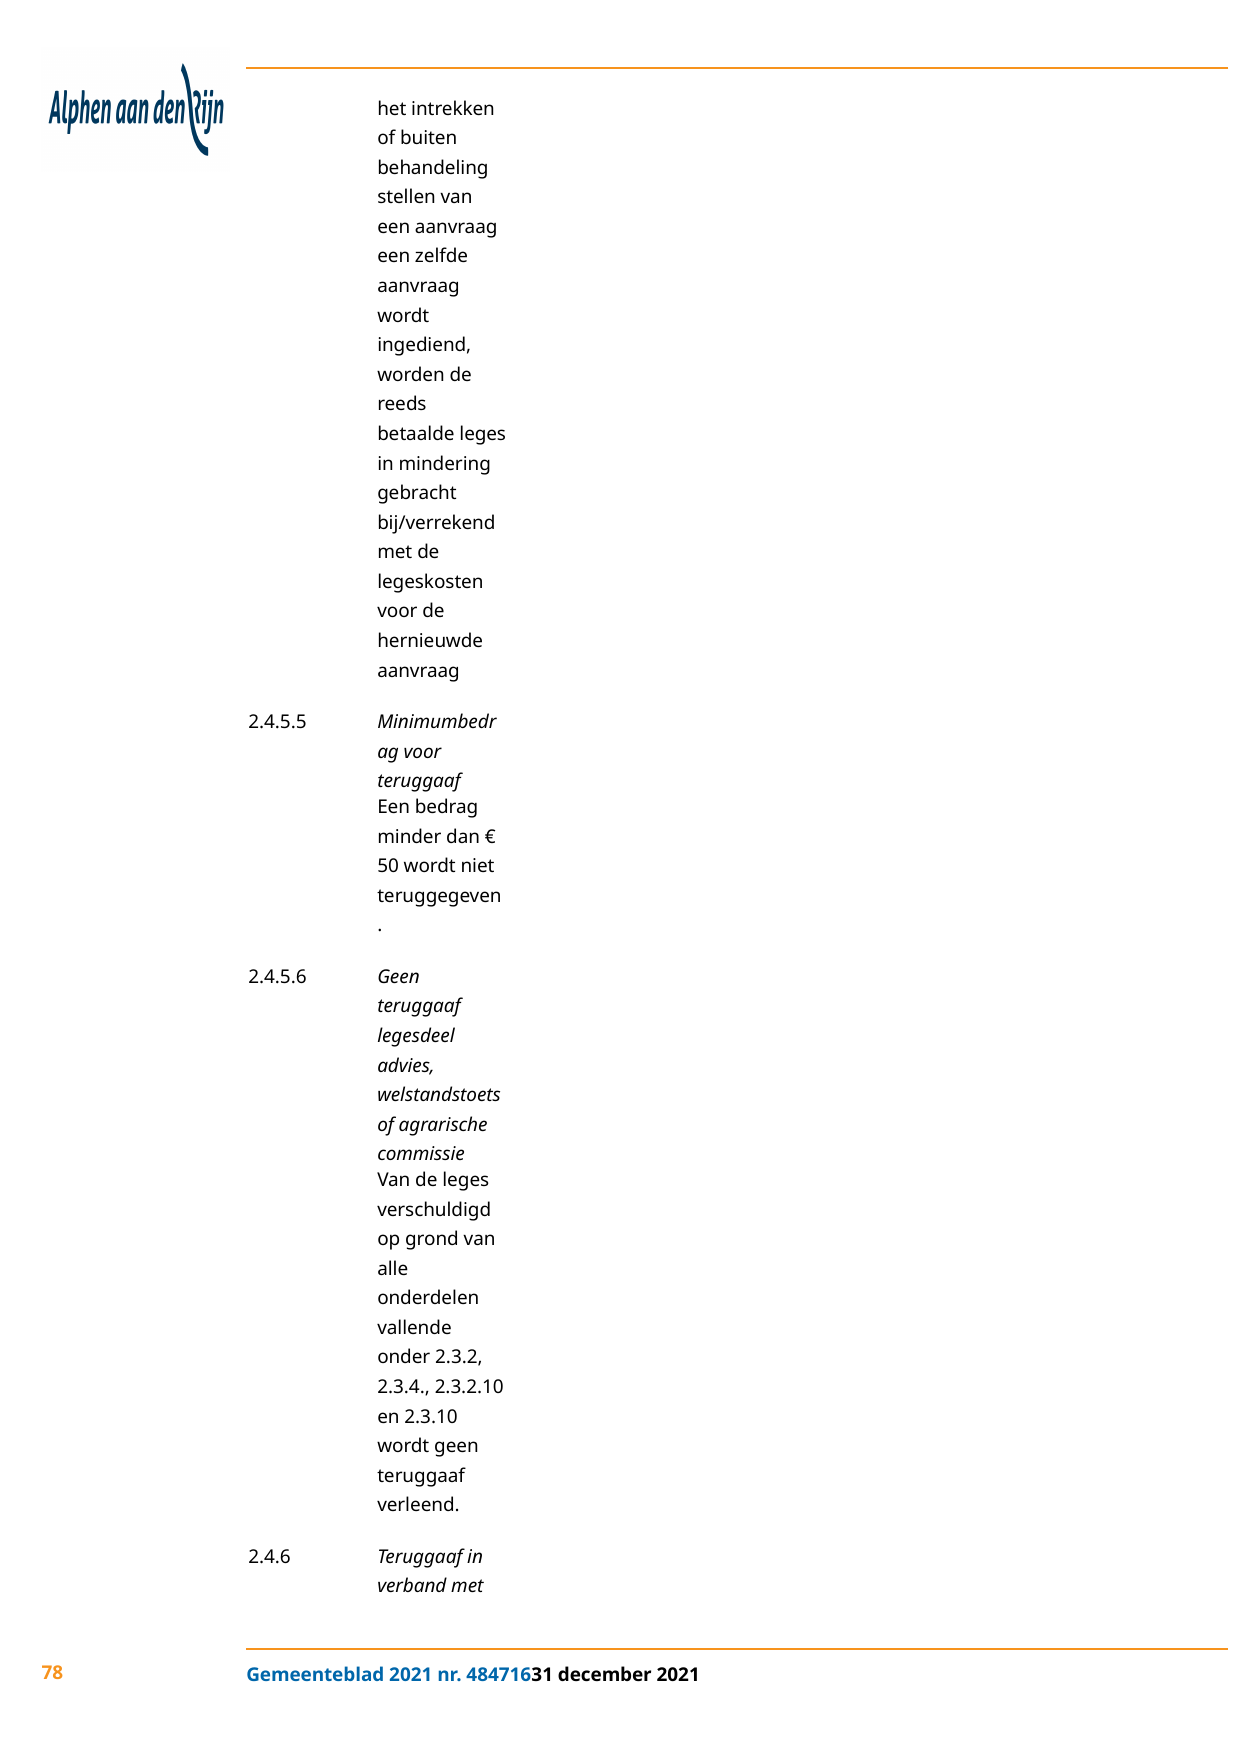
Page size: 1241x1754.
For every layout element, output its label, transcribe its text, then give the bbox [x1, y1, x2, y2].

table_cell [506, 937, 635, 963]
table_cell [635, 683, 764, 708]
table_cell [764, 1166, 893, 1517]
table_cell [1023, 793, 1152, 937]
table_cell [1023, 1543, 1152, 1598]
table_cell [894, 1518, 1022, 1543]
table_cell [894, 708, 1022, 793]
table_cell [248, 1166, 377, 1517]
table_cell het intrekken of buiten behandeling stellen van een aanvraag een zelfde aanvraag wordt ingediend, worden de reeds betaalde leges in mindering gebracht bij/verrekend met de legeskosten voor de hernieuwde aanvraag [377, 95, 506, 683]
table_cell Van de leges verschuldigd op grond van alle onderdelen vallende onder 2.3.2, 2.3.4., 2.3.2.10 en 2.3.10 wordt geen teruggaaf verleend. [377, 1166, 506, 1517]
table_cell [635, 708, 764, 793]
table_cell [506, 1166, 635, 1517]
table_cell [1023, 708, 1152, 793]
table_cell Minimumbedrag voor teruggaaf [377, 708, 506, 793]
table_cell [506, 95, 635, 683]
table_cell [894, 793, 1022, 937]
table_cell 2.4.6 [248, 1543, 377, 1598]
table_cell [764, 793, 893, 937]
picture [41, 47, 231, 172]
table_cell [635, 1543, 764, 1598]
table_cell [248, 937, 377, 963]
table_cell [764, 1518, 893, 1543]
table_cell [764, 1543, 893, 1598]
table_cell [635, 963, 764, 1166]
table_cell [1023, 963, 1152, 1166]
table_cell [894, 1166, 1022, 1517]
table_cell [635, 95, 764, 683]
table_cell [506, 963, 635, 1166]
table_cell [506, 1543, 635, 1598]
table_cell Een bedrag minder dan € 50 wordt niet teruggegeven. [377, 793, 506, 937]
table_cell 2.4.5.6 [248, 963, 377, 1166]
table_cell 2.4.5.5 [248, 708, 377, 793]
table_cell Geen teruggaaf legesdeel advies, welstandstoets of agrarische commissie [377, 963, 506, 1166]
table_cell [894, 1543, 1022, 1598]
table_cell [894, 937, 1022, 963]
table_cell [377, 937, 506, 963]
table_cell [635, 1166, 764, 1517]
table_cell [764, 95, 893, 683]
table_cell [894, 683, 1022, 708]
table_cell [506, 683, 635, 708]
table_cell [1023, 937, 1152, 963]
table_cell [377, 683, 506, 708]
table_cell [1023, 1518, 1152, 1543]
table_cell [1023, 683, 1152, 708]
table_cell [635, 1518, 764, 1543]
table_cell [635, 937, 764, 963]
table_cell [764, 963, 893, 1166]
table_cell [1023, 95, 1152, 683]
table_cell [506, 1518, 635, 1543]
table_cell [764, 708, 893, 793]
table_cell [894, 963, 1022, 1166]
table_cell [506, 793, 635, 937]
table_cell [248, 683, 377, 708]
table_cell [1023, 1166, 1152, 1517]
table_cell [248, 1518, 377, 1543]
table_cell [764, 683, 893, 708]
table_cell [248, 95, 377, 683]
table_cell [248, 793, 377, 937]
table_cell [506, 708, 635, 793]
table_cell Teruggaaf in verband met [377, 1543, 506, 1598]
table_cell [764, 937, 893, 963]
table_cell [377, 1518, 506, 1543]
table_cell [635, 793, 764, 937]
table_cell [894, 95, 1022, 683]
